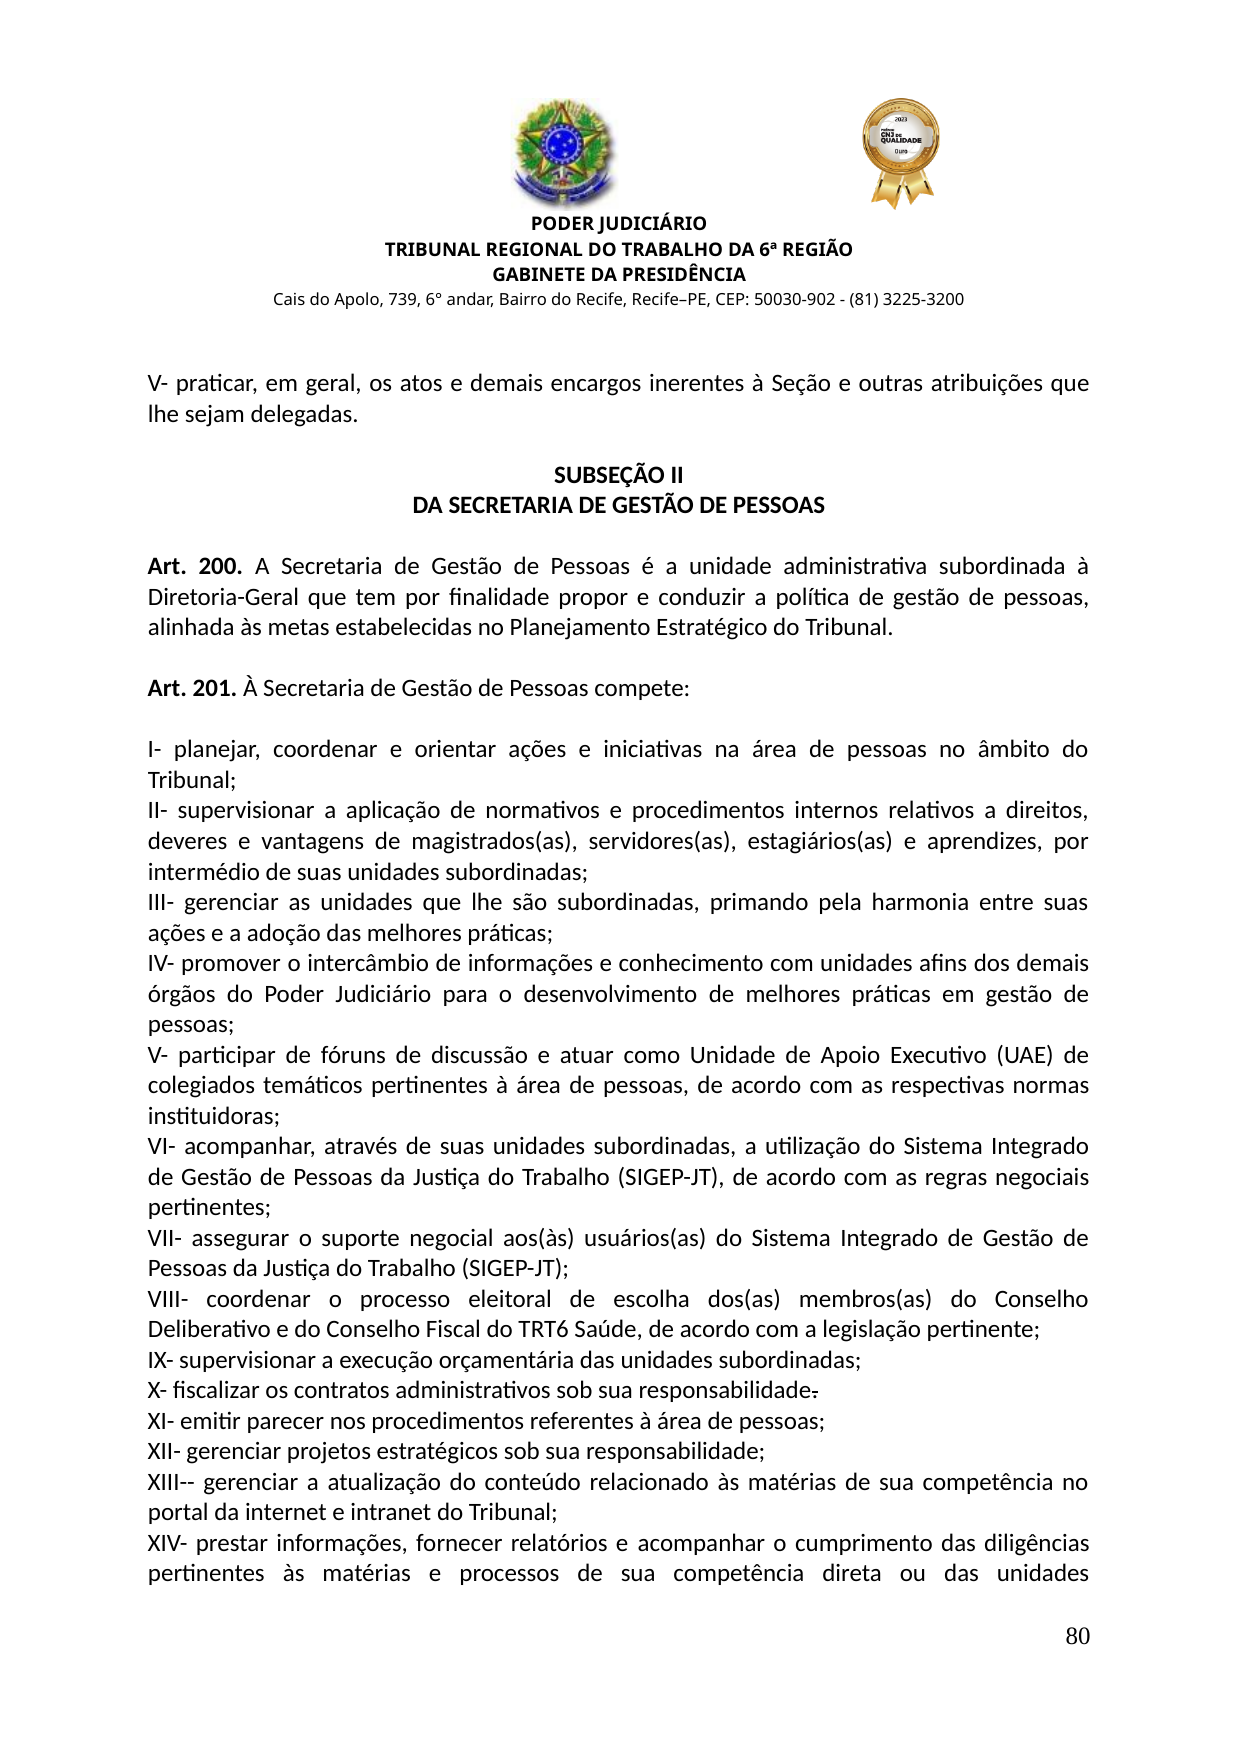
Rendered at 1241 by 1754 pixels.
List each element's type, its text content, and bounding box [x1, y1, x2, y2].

text VI- acompanhar, através de suas unidades subordinadas, a utilização do Sistema Integrado de Gestão de Pessoas da Justiça do Trabalho (SIGEP-JT), de acordo com as regras negociais pertinentes; [147, 1130, 1090, 1222]
text IX- supervisionar a execução orçamentária das unidades subordinadas; [147, 1344, 1090, 1374]
text V- praticar, em geral, os atos e demais encargos inerentes à Seção e outras atribuições que lhe sejam delegadas. [147, 367, 1090, 428]
text II- supervisionar a aplicação de normativos e procedimentos internos relativos a direitos, deveres e vantagens de magistrados(as), servidores(as), estagiários(as) e aprendizes, por intermédio de suas unidades subordinadas; [147, 794, 1090, 886]
text XII- gerenciar projetos estratégicos sob sua responsabilidade; [147, 1436, 1090, 1466]
text III- gerenciar as unidades que lhe são subordinadas, primando pela harmonia entre suas ações e a adoção das melhores práticas; [147, 886, 1090, 947]
text XI- emitir parecer nos procedimentos referentes à área de pessoas; [147, 1405, 1090, 1436]
text SUBSEÇÃO II [147, 459, 1090, 489]
text DA SECRETARIA DE GESTÃO DE PESSOAS [147, 489, 1090, 520]
text IV- promover o intercâmbio de informações e conhecimento com unidades afins dos demais órgãos do Poder Judiciário para o desenvolvimento de melhores práticas em gestão de pessoas; [147, 947, 1090, 1039]
text XIII-- gerenciar a atualização do conteúdo relacionado às matérias de sua competência no portal da internet e intranet do Tribunal; [147, 1466, 1090, 1527]
text V- participar de fóruns de discussão e atuar como Unidade de Apoio Executivo (UAE) de colegiados temáticos pertinentes à área de pessoas, de acordo com as respectivas normas instituidoras; [147, 1039, 1090, 1130]
text Art. 201. À Secretaria de Gestão de Pessoas compete: [147, 672, 1090, 703]
text Art. 200. A Secretaria de Gestão de Pessoas é a unidade administrativa subordinada à Diretoria-Geral que tem por finalidade propor e conduzir a política de gestão de pessoas, alinhada às metas estabelecidas no Planejamento Estratégico do Tribunal. [147, 550, 1090, 642]
text X- fiscalizar os contratos administrativos sob sua responsabilidade. [147, 1374, 1090, 1405]
text I- planejar, coordenar e orientar ações e iniciativas na área de pessoas no âmbito do Tribunal; [147, 733, 1090, 794]
text XIV- prestar informações, fornecer relatórios e acompanhar o cumprimento das diligências pertinentes às matérias e processos de sua competência direta ou das unidades [147, 1527, 1090, 1588]
text VIII- coordenar o processo eleitoral de escolha dos(as) membros(as) do Conselho Deliberativo e do Conselho Fiscal do TRT6 Saúde, de acordo com a legislação pertinente; [147, 1283, 1090, 1344]
text VII- assegurar o suporte negocial aos(às) usuários(as) do Sistema Integrado de Gestão de Pessoas da Justiça do Trabalho (SIGEP-JT); [147, 1222, 1090, 1283]
